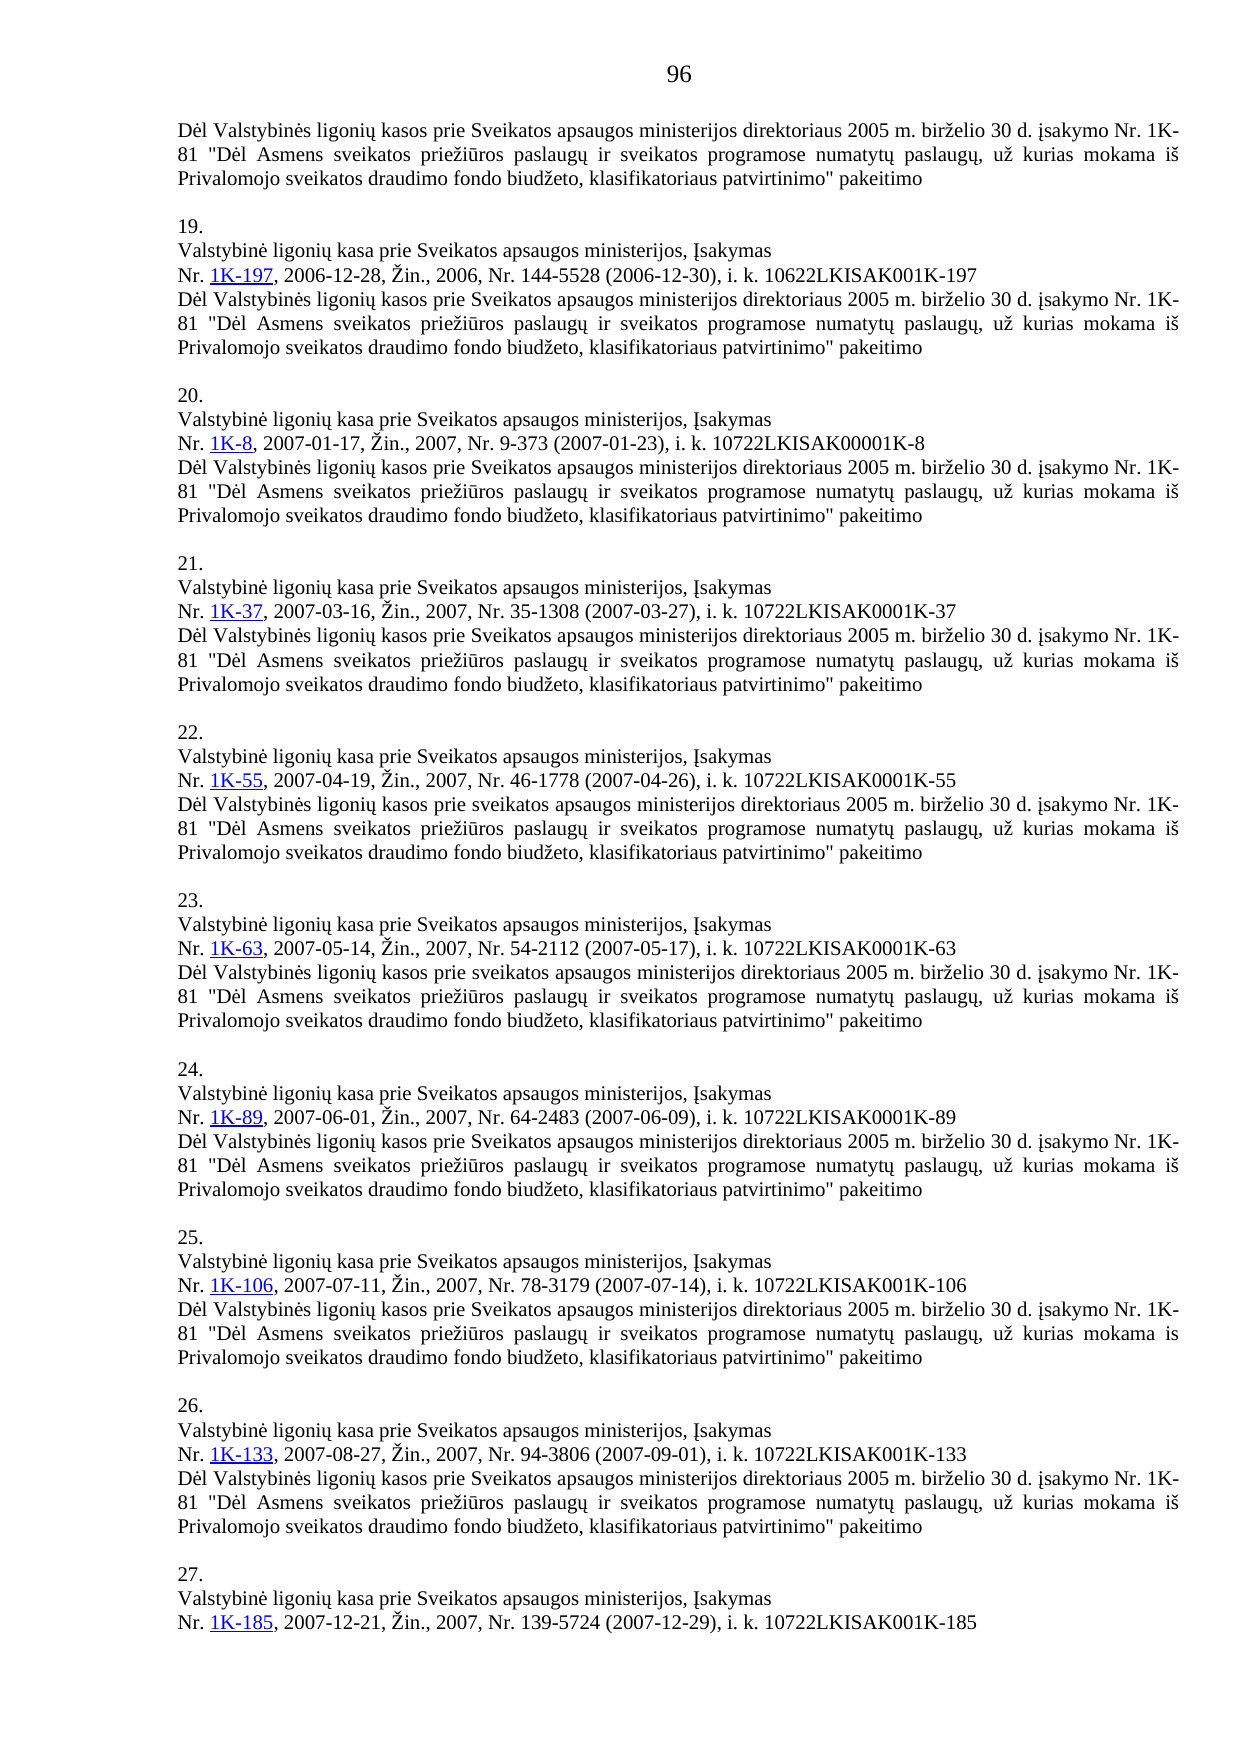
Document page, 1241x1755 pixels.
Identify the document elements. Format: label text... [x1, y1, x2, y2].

text Valstybinė ligonių kasa prie Sveikatos apsaugos ministerijos, Įsakymas [177, 1417, 1181, 1442]
text 19. [177, 214, 1181, 238]
text Nr. 1K-63, 2007-05-14, Žin., 2007, Nr. 54-2112 (2007-05-17), i. k. 10722LKISAK0001K-63 [177, 936, 1181, 960]
text Dėl Valstybinės ligonių kasos prie Sveikatos apsaugos ministerijos direktoriaus 2005 m. birželio 30 d. įsakymo Nr. 1K-81 "Dėl Asmens sveikatos priežiūros paslaugų ir sveikatos programose numatytų paslaugų, už kurias mokama is Privalomojo sveikatos draudimo fondo biudžeto, klasifikatoriaus patvirtinimo" pakeitimo [177, 1297, 1181, 1369]
text Nr. 1K-55, 2007-04-19, Žin., 2007, Nr. 46-1778 (2007-04-26), i. k. 10722LKISAK0001K-55 [177, 768, 1181, 792]
text Nr. 1K-106, 2007-07-11, Žin., 2007, Nr. 78-3179 (2007-07-14), i. k. 10722LKISAK001K-106 [177, 1273, 1181, 1297]
text Nr. 1K-37, 2007-03-16, Žin., 2007, Nr. 35-1308 (2007-03-27), i. k. 10722LKISAK0001K-37 [177, 599, 1181, 623]
text Nr. 1K-89, 2007-06-01, Žin., 2007, Nr. 64-2483 (2007-06-09), i. k. 10722LKISAK0001K-89 [177, 1105, 1181, 1129]
text 25. [177, 1225, 1181, 1249]
text 24. [177, 1057, 1181, 1081]
text Dėl Valstybinės ligonių kasos prie Sveikatos apsaugos ministerijos direktoriaus 2005 m. birželio 30 d. įsakymo Nr. 1K-81 "Dėl Asmens sveikatos priežiūros paslaugų ir sveikatos programose numatytų paslaugų, už kurias mokama iš Privalomojo sveikatos draudimo fondo biudžeto, klasifikatoriaus patvirtinimo" pakeitimo [177, 287, 1181, 359]
text Dėl Valstybinės ligonių kasos prie Sveikatos apsaugos ministerijos direktoriaus 2005 m. birželio 30 d. įsakymo Nr. 1K-81 "Dėl Asmens sveikatos priežiūros paslaugų ir sveikatos programose numatytų paslaugų, už kurias mokama iš Privalomojo sveikatos draudimo fondo biudžeto, klasifikatoriaus patvirtinimo" pakeitimo [177, 623, 1181, 696]
text 23. [177, 888, 1181, 912]
text Dėl Valstybinės ligonių kasos prie sveikatos apsaugos ministerijos direktoriaus 2005 m. birželio 30 d. įsakymo Nr. 1K-81 "Dėl Asmens sveikatos priežiūros paslaugų ir sveikatos programose numatytų paslaugų, už kurias mokama iš Privalomojo sveikatos draudimo fondo biudžeto, klasifikatoriaus patvirtinimo" pakeitimo [177, 960, 1181, 1032]
text Dėl Valstybinės ligonių kasos prie Sveikatos apsaugos ministerijos direktoriaus 2005 m. birželio 30 d. įsakymo Nr. 1K-81 "Dėl Asmens sveikatos priežiūros paslaugų ir sveikatos programose numatytų paslaugų, už kurias mokama iš Privalomojo sveikatos draudimo fondo biudžeto, klasifikatoriaus patvirtinimo" pakeitimo [177, 118, 1181, 190]
text Valstybinė ligonių kasa prie Sveikatos apsaugos ministerijos, Įsakymas [177, 238, 1181, 262]
text Dėl Valstybinės ligonių kasos prie Sveikatos apsaugos ministerijos direktoriaus 2005 m. birželio 30 d. įsakymo Nr. 1K-81 "Dėl Asmens sveikatos priežiūros paslaugų ir sveikatos programose numatytų paslaugų, už kurias mokama iš Privalomojo sveikatos draudimo fondo biudžeto, klasifikatoriaus patvirtinimo" pakeitimo [177, 455, 1181, 527]
text Dėl Valstybinės ligonių kasos prie Sveikatos apsaugos ministerijos direktoriaus 2005 m. birželio 30 d. įsakymo Nr. 1K-81 "Dėl Asmens sveikatos priežiūros paslaugų ir sveikatos programose numatytų paslaugų, už kurias mokama iš Privalomojo sveikatos draudimo fondo biudžeto, klasifikatoriaus patvirtinimo" pakeitimo [177, 1466, 1181, 1538]
text Dėl Valstybinės ligonių kasos prie Sveikatos apsaugos ministerijos direktoriaus 2005 m. birželio 30 d. įsakymo Nr. 1K-81 "Dėl Asmens sveikatos priežiūros paslaugų ir sveikatos programose numatytų paslaugų, už kurias mokama iš Privalomojo sveikatos draudimo fondo biudžeto, klasifikatoriaus patvirtinimo" pakeitimo [177, 1129, 1181, 1201]
text Valstybinė ligonių kasa prie Sveikatos apsaugos ministerijos, Įsakymas [177, 575, 1181, 599]
text Nr. 1K-197, 2006-12-28, Žin., 2006, Nr. 144-5528 (2006-12-30), i. k. 10622LKISAK001K-197 [177, 262, 1181, 287]
text 26. [177, 1393, 1181, 1417]
text Valstybinė ligonių kasa prie Sveikatos apsaugos ministerijos, Įsakymas [177, 1249, 1181, 1273]
text Nr. 1K-185, 2007-12-21, Žin., 2007, Nr. 139-5724 (2007-12-29), i. k. 10722LKISAK001K-185 [177, 1610, 1181, 1634]
text 20. [177, 383, 1181, 407]
text Dėl Valstybinės ligonių kasos prie sveikatos apsaugos ministerijos direktoriaus 2005 m. birželio 30 d. įsakymo Nr. 1K-81 "Dėl Asmens sveikatos priežiūros paslaugų ir sveikatos programose numatytų paslaugų, už kurias mokama iš Privalomojo sveikatos draudimo fondo biudžeto, klasifikatoriaus patvirtinimo" pakeitimo [177, 792, 1181, 864]
text 21. [177, 551, 1181, 575]
text Nr. 1K-8, 2007-01-17, Žin., 2007, Nr. 9-373 (2007-01-23), i. k. 10722LKISAK00001K-8 [177, 431, 1181, 455]
text Valstybinė ligonių kasa prie Sveikatos apsaugos ministerijos, Įsakymas [177, 744, 1181, 768]
text 27. [177, 1562, 1181, 1586]
text Valstybinė ligonių kasa prie Sveikatos apsaugos ministerijos, Įsakymas [177, 407, 1181, 431]
text 22. [177, 720, 1181, 744]
text Nr. 1K-133, 2007-08-27, Žin., 2007, Nr. 94-3806 (2007-09-01), i. k. 10722LKISAK001K-133 [177, 1442, 1181, 1466]
text Valstybinė ligonių kasa prie Sveikatos apsaugos ministerijos, Įsakymas [177, 1081, 1181, 1105]
text Valstybinė ligonių kasa prie Sveikatos apsaugos ministerijos, Įsakymas [177, 912, 1181, 936]
text Valstybinė ligonių kasa prie Sveikatos apsaugos ministerijos, Įsakymas [177, 1586, 1181, 1610]
